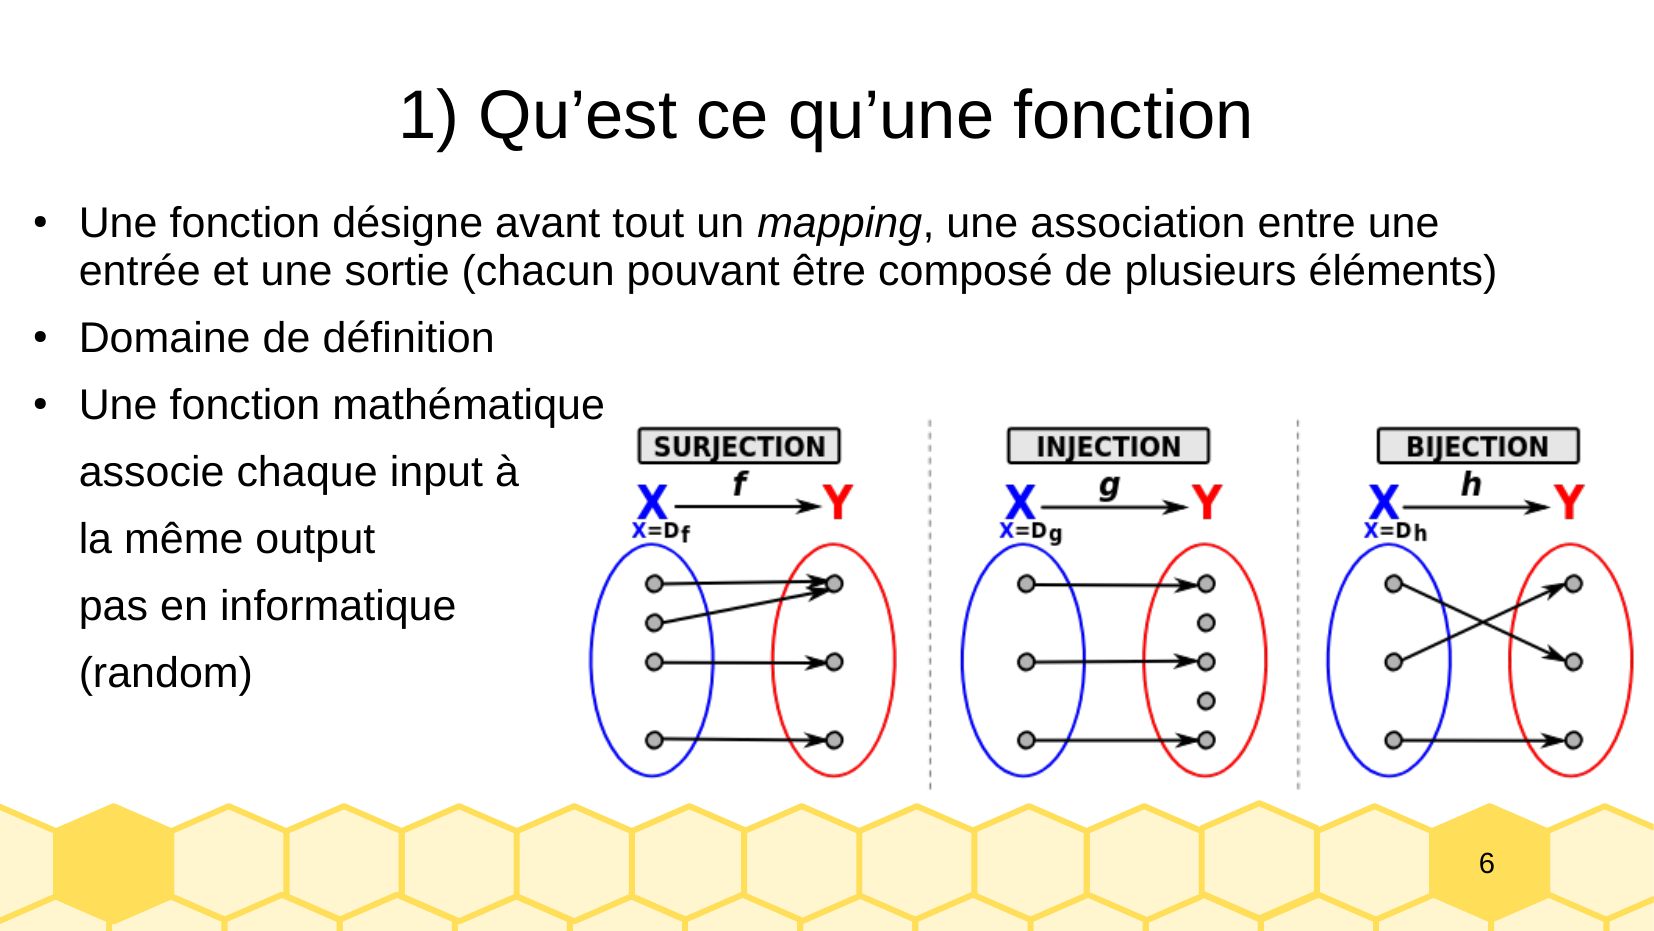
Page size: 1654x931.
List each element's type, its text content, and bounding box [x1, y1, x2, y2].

picture [559, 413, 1654, 804]
title 1) Qu’est ce qu’une fonction [82, 37, 1571, 193]
list Une fonction désigne avant tout un mapping, une association entre une entrée et une sortie (chacun pouvant être composé de plusieurs éléments) Domaine de définition Une fonction mathématique associe chaque input à la même output pas en informatique (random) [17, 198, 1506, 739]
